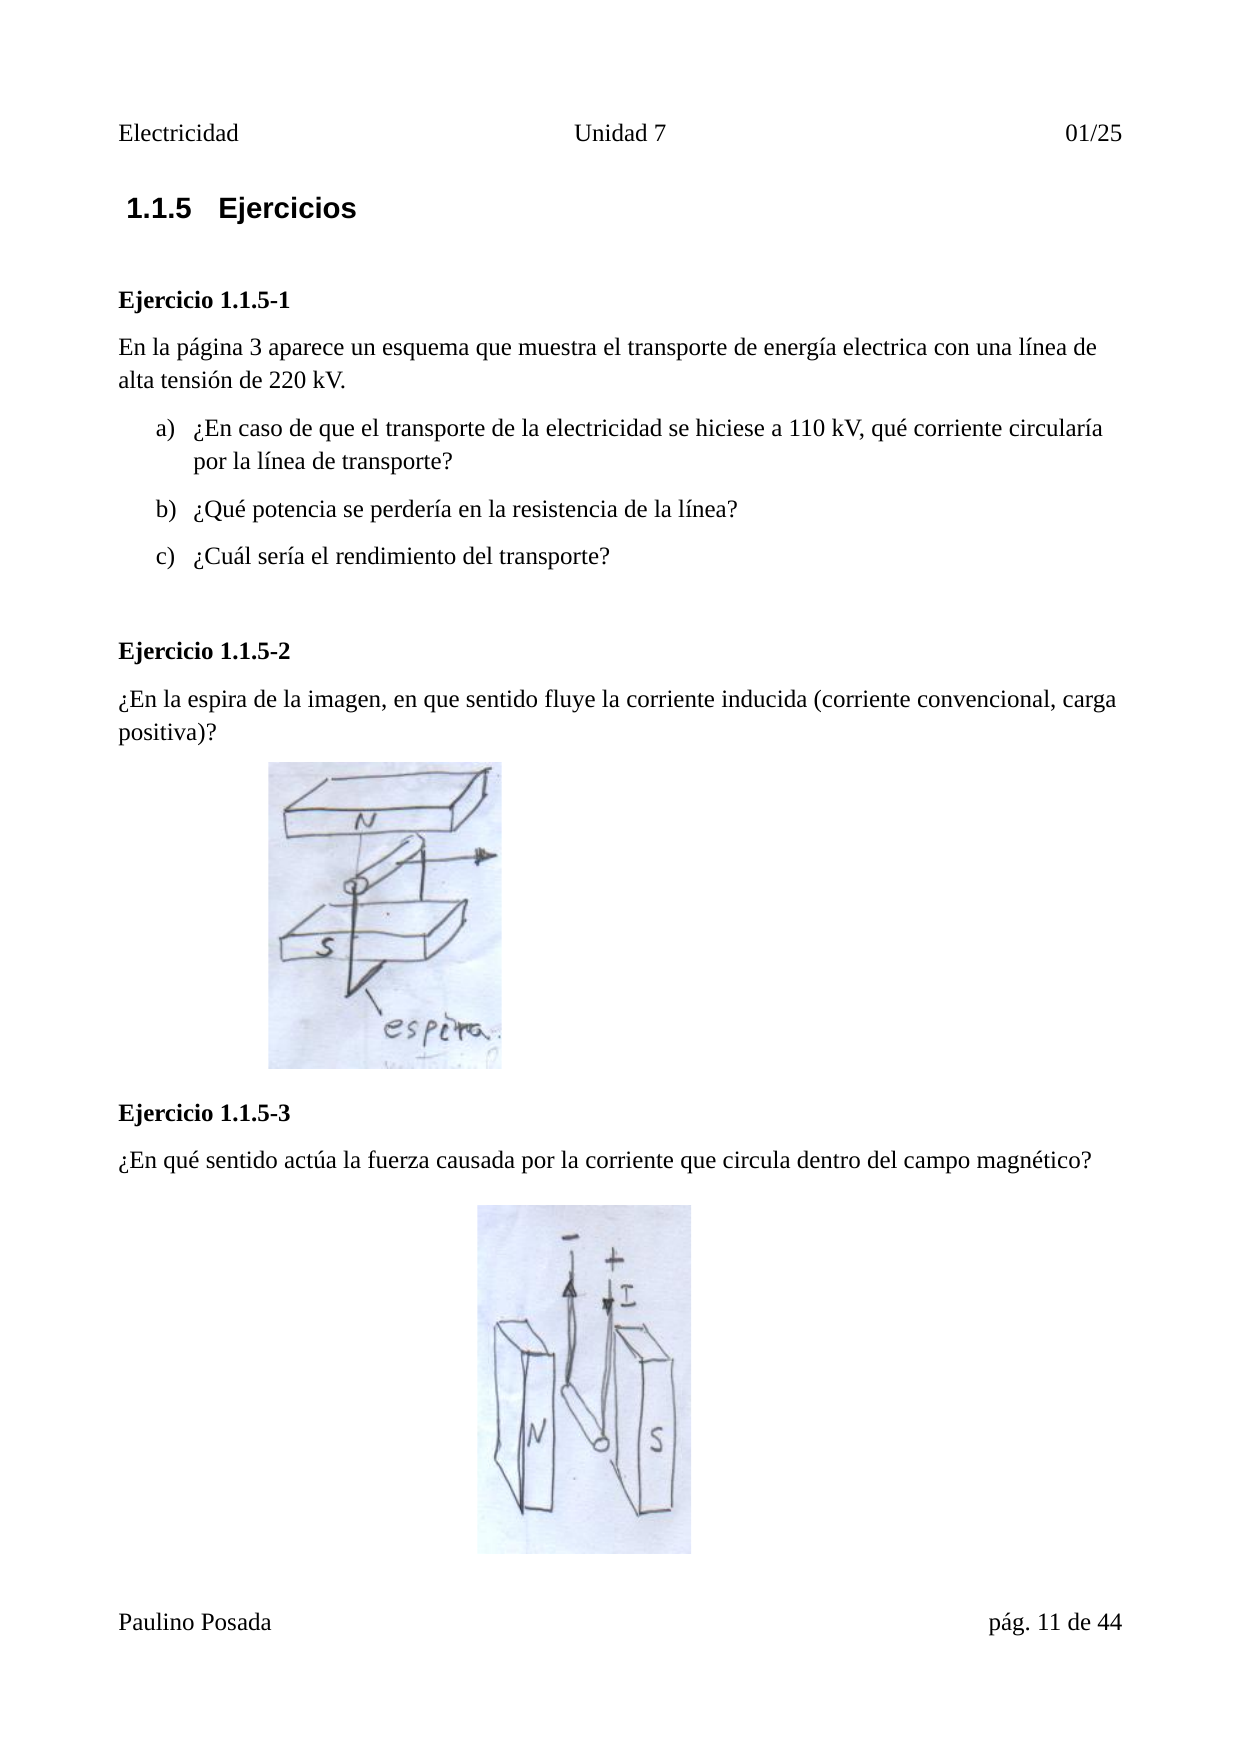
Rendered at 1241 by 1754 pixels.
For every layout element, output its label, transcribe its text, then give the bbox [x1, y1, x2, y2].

text ¿En la espira de la imagen, en que sentido fluye la corriente inducida (corriente convencional, carga positiva)? [118, 684, 1122, 746]
list ¿Cuál sería el rendimiento del transporte? [156, 541, 1122, 570]
list ¿Qué potencia se perdería en la resistencia de la línea? [156, 494, 1122, 522]
subtitle Ejercicios [118, 191, 1122, 225]
text Ejercicio 1.1.5-2 [118, 636, 1122, 665]
list ¿En caso de que el transporte de la electricidad se hiciese a 110 kV, qué corriente circularía por la línea de transporte? [156, 413, 1122, 475]
text Ejercicio 1.1.5-3 [118, 1098, 1122, 1127]
picture [268, 762, 502, 1069]
text ¿En qué sentido actúa la fuerza causada por la corriente que circula dentro del campo magnético? [118, 1146, 1122, 1174]
text En la página 3 aparece un esquema que muestra el transporte de energía electrica con una línea de alta tensión de 220 kV. [118, 332, 1122, 394]
picture [477, 1205, 692, 1554]
text Ejercicio 1.1.5-1 [118, 285, 1122, 313]
